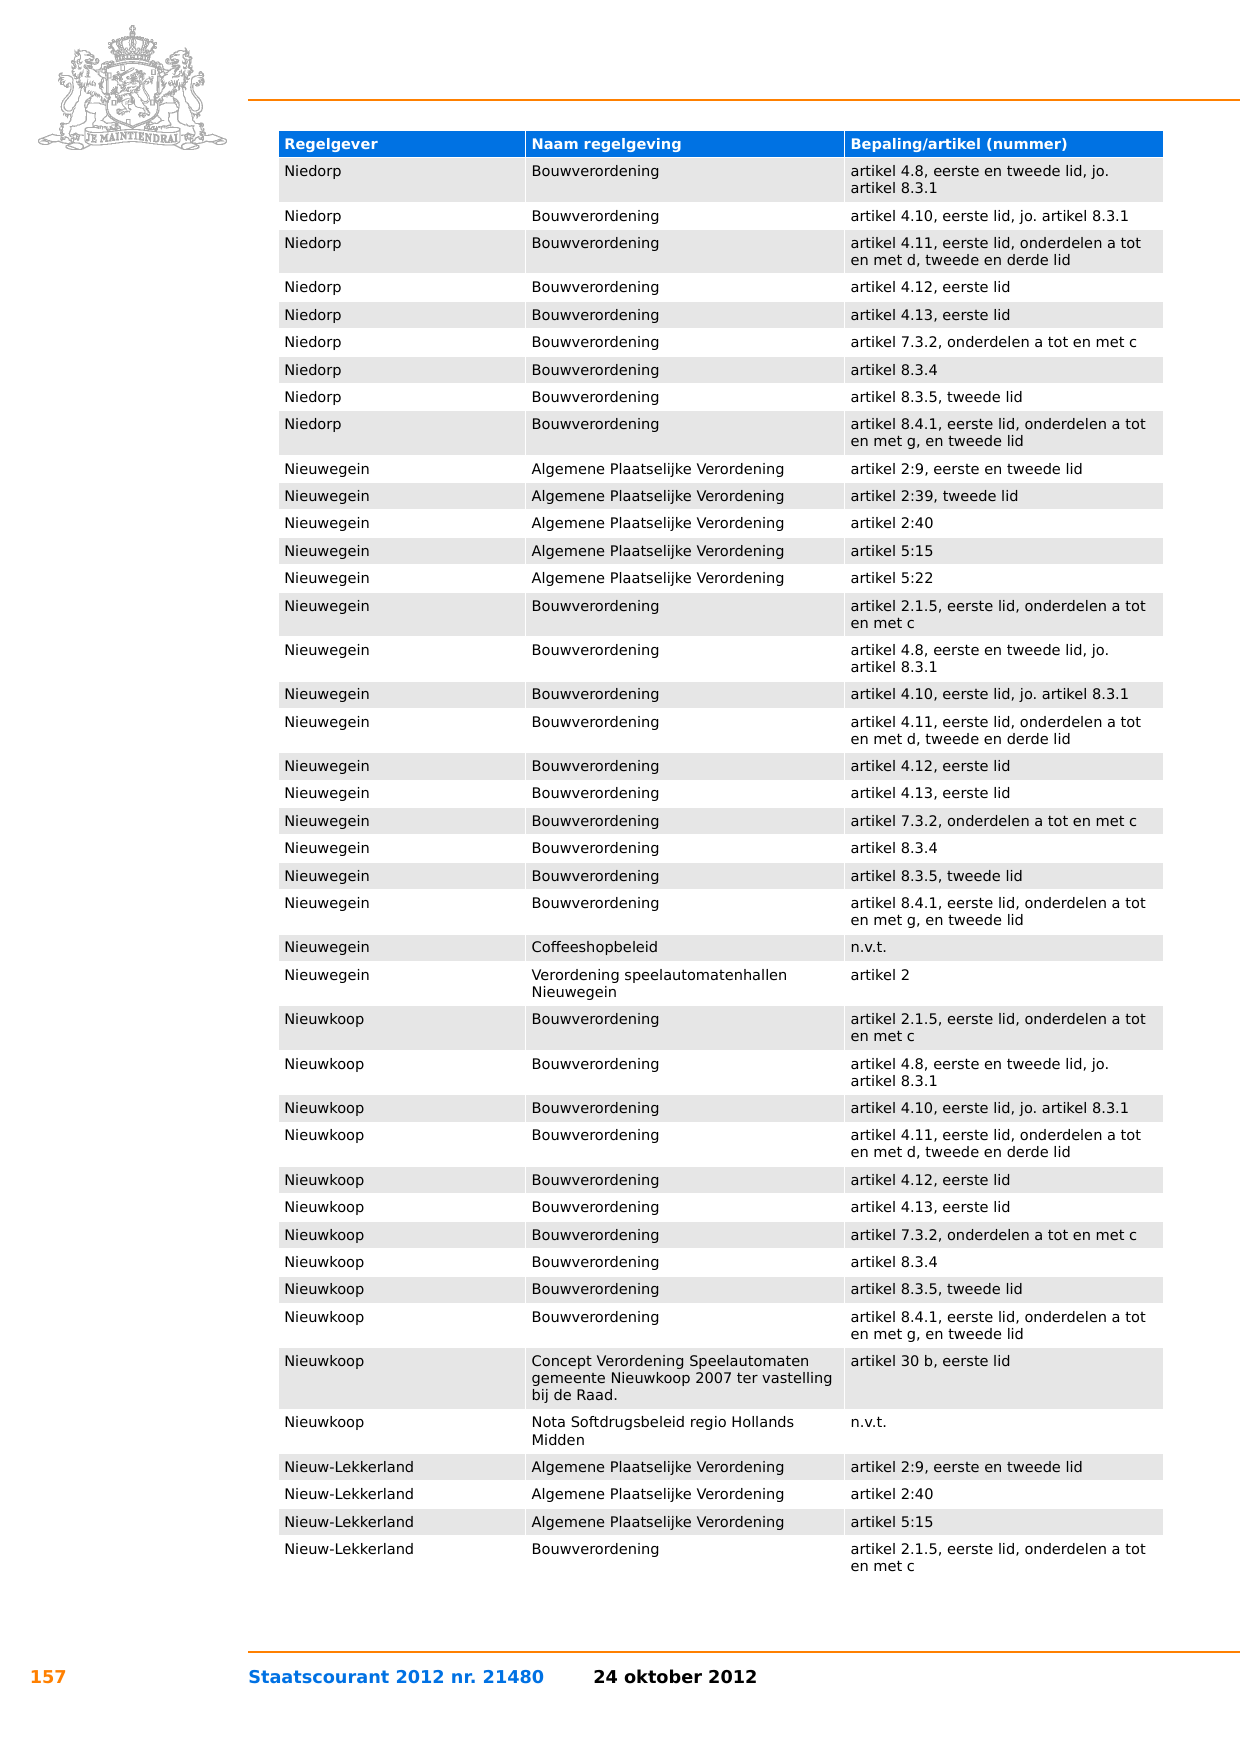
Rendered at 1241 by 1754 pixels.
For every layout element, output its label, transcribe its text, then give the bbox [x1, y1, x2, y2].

table_cell Nieuwegein [279, 935, 525, 961]
table_cell artikel 8.4.1, eerste lid, onderdelen a tot en met g, en tweede lid [845, 890, 1163, 934]
table_cell Bouwverordening [526, 1536, 844, 1579]
table_cell Niedorp [279, 411, 525, 455]
table_cell Bouwverordening [526, 682, 844, 708]
table_cell artikel 8.3.5, tweede lid [845, 1277, 1163, 1303]
table_cell Nieuw-Lekkerland [279, 1509, 525, 1535]
table_cell n.v.t. [845, 1410, 1163, 1453]
table_cell Nota Softdrugsbeleid regio Hollands Midden [526, 1410, 844, 1453]
table_cell Nieuwkoop [279, 1006, 525, 1050]
table_cell artikel 4.8, eerste en tweede lid, jo. artikel 8.3.1 [845, 1051, 1163, 1094]
table_cell Nieuwegein [279, 808, 525, 834]
table_cell Nieuwegein [279, 637, 525, 681]
table_cell Nieuwegein [279, 836, 525, 862]
table_cell Bouwverordening [526, 275, 844, 301]
table_cell artikel 4.13, eerste lid [845, 302, 1163, 328]
table_cell Bouwverordening [526, 230, 844, 273]
table_cell Niedorp [279, 302, 525, 328]
table_cell Bouwverordening [526, 1222, 844, 1248]
table_cell artikel 4.11, eerste lid, onderdelen a tot en met d, tweede en derde lid [845, 1123, 1163, 1166]
table_cell Bouwverordening [526, 411, 844, 455]
table_cell artikel 2.1.5, eerste lid, onderdelen a tot en met c [845, 1006, 1163, 1050]
table_cell Nieuwegein [279, 863, 525, 889]
table_cell Nieuwkoop [279, 1348, 525, 1409]
table_cell Nieuwkoop [279, 1277, 525, 1303]
table_cell Bouwverordening [526, 1006, 844, 1050]
table_cell Algemene Plaatselijke Verordening [526, 1509, 844, 1535]
table_cell artikel 7.3.2, onderdelen a tot en met c [845, 329, 1163, 356]
table_cell Bouwverordening [526, 863, 844, 889]
table_cell Bouwverordening [526, 781, 844, 807]
table_cell Bouwverordening [526, 158, 844, 202]
table_cell artikel 8.4.1, eerste lid, onderdelen a tot en met g, en tweede lid [845, 411, 1163, 455]
table_cell Nieuwegein [279, 682, 525, 708]
table_cell Bouwverordening [526, 1167, 844, 1193]
table_cell Nieuwkoop [279, 1304, 525, 1347]
table_cell Nieuwkoop [279, 1095, 525, 1122]
table_cell Bouwverordening [526, 709, 844, 752]
table_cell Nieuwegein [279, 709, 525, 752]
table_cell artikel 4.12, eerste lid [845, 275, 1163, 301]
table_cell Niedorp [279, 329, 525, 356]
table_cell artikel 7.3.2, onderdelen a tot en met c [845, 808, 1163, 834]
table_cell artikel 4.13, eerste lid [845, 781, 1163, 807]
table_cell artikel 2.1.5, eerste lid, onderdelen a tot en met c [845, 1536, 1163, 1579]
table_cell artikel 8.3.5, tweede lid [845, 384, 1163, 410]
table_cell artikel 4.8, eerste en tweede lid, jo. artikel 8.3.1 [845, 158, 1163, 202]
table_cell Nieuwegein [279, 781, 525, 807]
table_cell artikel 4.8, eerste en tweede lid, jo. artikel 8.3.1 [845, 637, 1163, 681]
table_cell artikel 4.10, eerste lid, jo. artikel 8.3.1 [845, 682, 1163, 708]
table_cell Niedorp [279, 230, 525, 273]
table_cell Nieuw-Lekkerland [279, 1481, 525, 1508]
table_cell artikel 5:15 [845, 538, 1163, 564]
table_cell Bouwverordening [526, 836, 844, 862]
table_cell Niedorp [279, 357, 525, 383]
table_cell artikel 4.10, eerste lid, jo. artikel 8.3.1 [845, 203, 1163, 229]
table_cell artikel 8.3.4 [845, 836, 1163, 862]
table_cell Bouwverordening [526, 593, 844, 636]
table_cell Algemene Plaatselijke Verordening [526, 538, 844, 564]
picture [38, 25, 227, 150]
table_cell Niedorp [279, 158, 525, 202]
table_cell Nieuwegein [279, 890, 525, 934]
table_cell Bouwverordening [526, 1249, 844, 1276]
table_cell Bouwverordening [526, 1194, 844, 1221]
table_cell artikel 8.3.4 [845, 357, 1163, 383]
table_cell Bouwverordening [526, 1277, 844, 1303]
table_cell Nieuwkoop [279, 1410, 525, 1453]
table_cell Bouwverordening [526, 890, 844, 934]
table_cell Nieuwegein [279, 456, 525, 482]
table_cell Nieuwkoop [279, 1051, 525, 1094]
table_cell artikel 2:9, eerste en tweede lid [845, 1454, 1163, 1480]
table_cell artikel 2.1.5, eerste lid, onderdelen a tot en met c [845, 593, 1163, 636]
table_cell Niedorp [279, 275, 525, 301]
table_cell artikel 30 b, eerste lid [845, 1348, 1163, 1409]
table_cell Bouwverordening [526, 302, 844, 328]
table_cell Nieuwegein [279, 962, 525, 1005]
table_header Naam regelgeving [526, 131, 844, 157]
table_cell Bouwverordening [526, 384, 844, 410]
table_cell Algemene Plaatselijke Verordening [526, 565, 844, 592]
table_cell Bouwverordening [526, 1304, 844, 1347]
table_cell Niedorp [279, 203, 525, 229]
table_cell Nieuwegein [279, 483, 525, 509]
table_cell Bouwverordening [526, 203, 844, 229]
table_cell Coffeeshopbeleid [526, 935, 844, 961]
table_cell artikel 5:15 [845, 1509, 1163, 1535]
table_cell Nieuwegein [279, 565, 525, 592]
table_cell Bouwverordening [526, 753, 844, 780]
table_cell Algemene Plaatselijke Verordening [526, 483, 844, 509]
table_cell Bouwverordening [526, 1051, 844, 1094]
table_cell Concept Verordening Speelautomaten gemeente Nieuwkoop 2007 ter vastelling bij de Raad. [526, 1348, 844, 1409]
table_cell Algemene Plaatselijke Verordening [526, 1481, 844, 1508]
table_cell artikel 4.12, eerste lid [845, 1167, 1163, 1193]
table_cell Nieuwkoop [279, 1194, 525, 1221]
table_cell artikel 4.11, eerste lid, onderdelen a tot en met d, tweede en derde lid [845, 230, 1163, 273]
table_cell Nieuwegein [279, 753, 525, 780]
table_cell Bouwverordening [526, 1123, 844, 1166]
table_cell artikel 4.10, eerste lid, jo. artikel 8.3.1 [845, 1095, 1163, 1122]
table_cell artikel 8.3.5, tweede lid [845, 863, 1163, 889]
table_cell Algemene Plaatselijke Verordening [526, 511, 844, 537]
table_cell Nieuwegein [279, 593, 525, 636]
table_cell artikel 4.11, eerste lid, onderdelen a tot en met d, tweede en derde lid [845, 709, 1163, 752]
table_cell artikel 5:22 [845, 565, 1163, 592]
table_cell artikel 2:9, eerste en tweede lid [845, 456, 1163, 482]
table_cell Nieuwkoop [279, 1249, 525, 1276]
table_header Bepaling/artikel (nummer) [845, 131, 1163, 157]
table_cell Nieuwkoop [279, 1123, 525, 1166]
table_cell artikel 4.13, eerste lid [845, 1194, 1163, 1221]
table_cell artikel 8.3.4 [845, 1249, 1163, 1276]
table_cell Niedorp [279, 384, 525, 410]
table_cell artikel 2:40 [845, 1481, 1163, 1508]
table_cell Algemene Plaatselijke Verordening [526, 1454, 844, 1480]
table_cell n.v.t. [845, 935, 1163, 961]
table_header Regelgever [279, 131, 525, 157]
table_cell Nieuwkoop [279, 1167, 525, 1193]
table_cell artikel 8.4.1, eerste lid, onderdelen a tot en met g, en tweede lid [845, 1304, 1163, 1347]
table_cell Bouwverordening [526, 329, 844, 356]
table_cell Nieuwegein [279, 538, 525, 564]
table_cell Nieuw-Lekkerland [279, 1454, 525, 1480]
table_cell Bouwverordening [526, 637, 844, 681]
table_cell artikel 2:40 [845, 511, 1163, 537]
table_cell artikel 2:39, tweede lid [845, 483, 1163, 509]
table_cell artikel 2 [845, 962, 1163, 1005]
table_cell Bouwverordening [526, 808, 844, 834]
table_cell Algemene Plaatselijke Verordening [526, 456, 844, 482]
table_cell artikel 4.12, eerste lid [845, 753, 1163, 780]
table_cell Nieuw-Lekkerland [279, 1536, 525, 1579]
table_cell Bouwverordening [526, 1095, 844, 1122]
table_cell Nieuwkoop [279, 1222, 525, 1248]
table_cell Bouwverordening [526, 357, 844, 383]
table_cell artikel 7.3.2, onderdelen a tot en met c [845, 1222, 1163, 1248]
table_cell Nieuwegein [279, 511, 525, 537]
table_cell Verordening speelautomatenhallen Nieuwegein [526, 962, 844, 1005]
